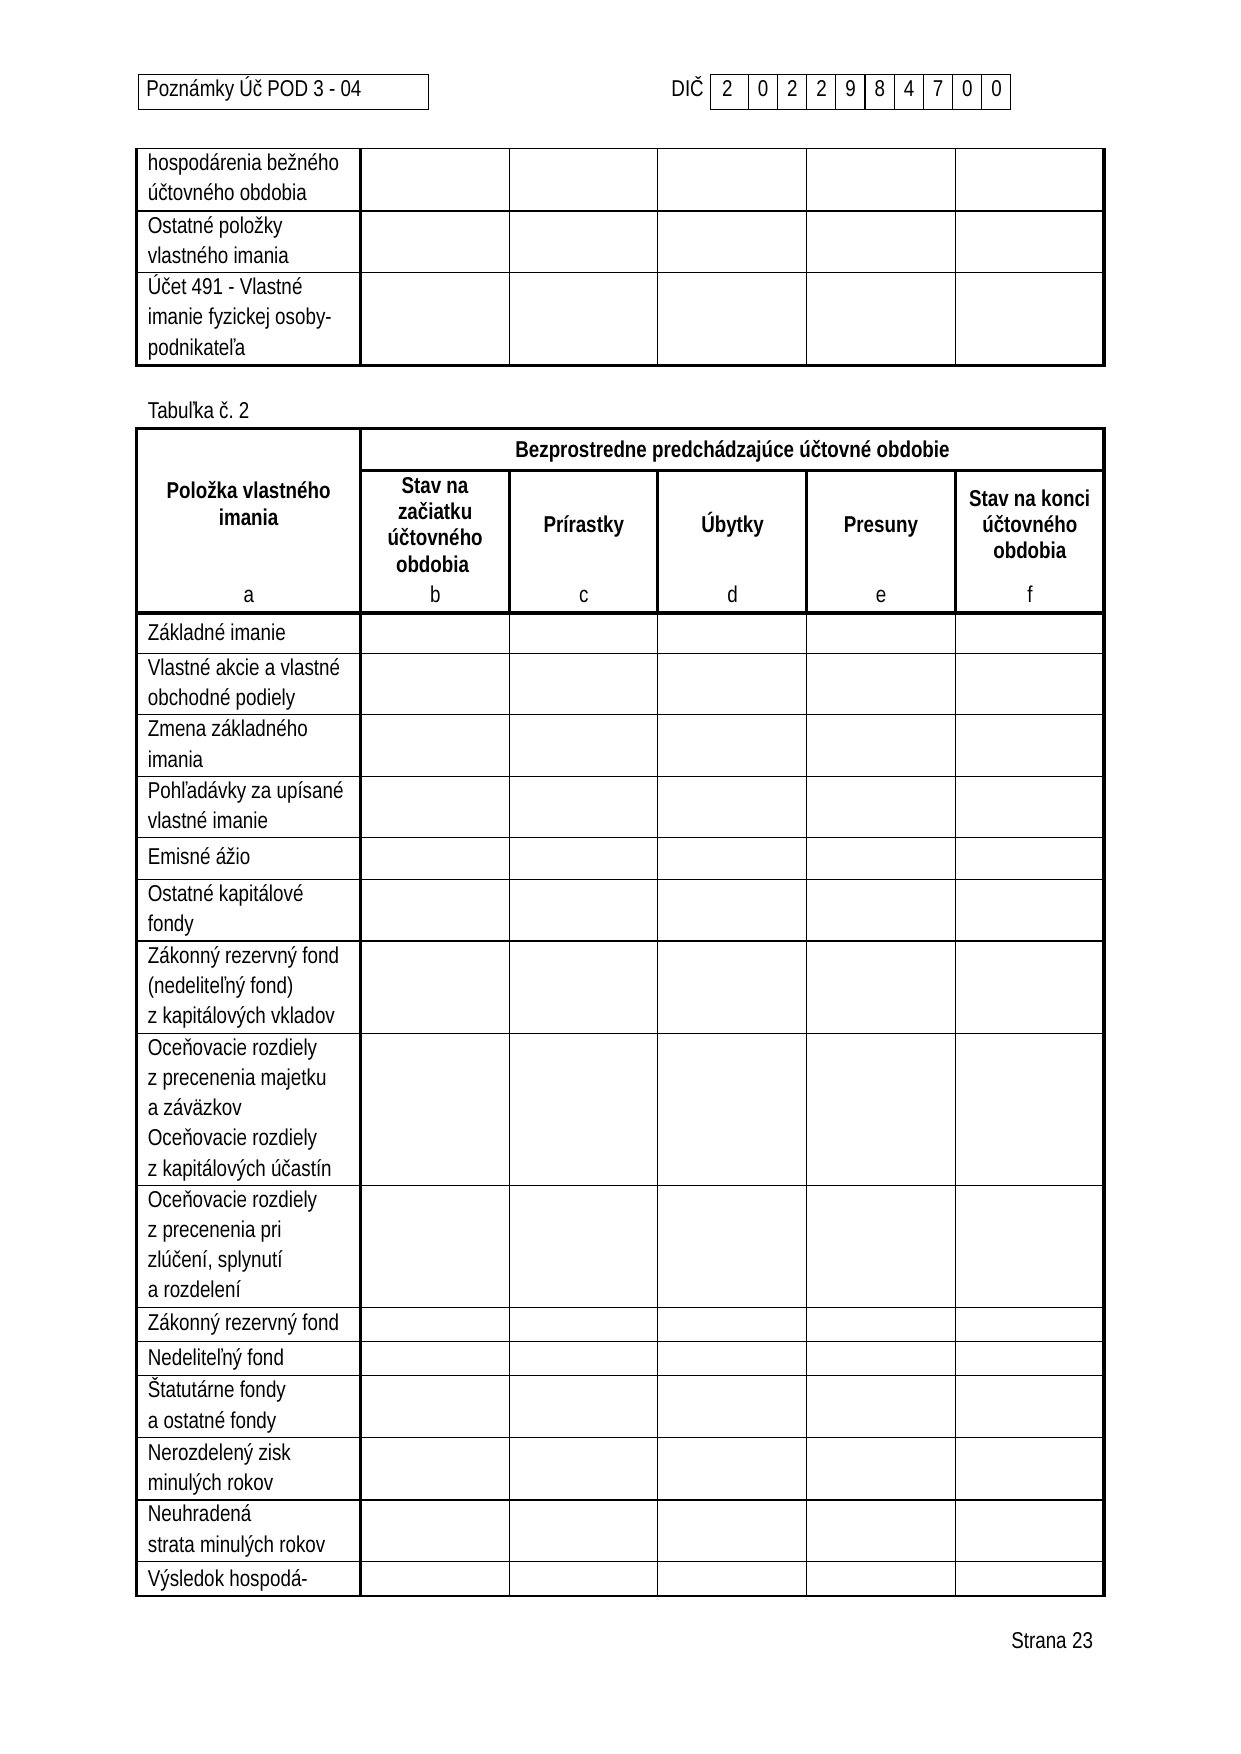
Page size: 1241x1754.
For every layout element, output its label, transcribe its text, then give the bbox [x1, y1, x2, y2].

table_cell [956, 1438, 1102, 1499]
table_cell [956, 1562, 1102, 1595]
table_cell [362, 1308, 509, 1341]
table_cell [807, 777, 955, 837]
table_cell f [957, 577, 1102, 611]
table_cell Nerozdelený zisk minulých rokov [138, 1438, 359, 1499]
table_cell [956, 838, 1102, 878]
table_cell [956, 212, 1102, 272]
table_cell [510, 212, 657, 272]
text Tabuľka č. 2 [148, 397, 1093, 423]
table_cell [807, 1186, 955, 1307]
table_cell [807, 212, 955, 272]
table_cell [362, 1034, 509, 1124]
table_cell [510, 654, 657, 714]
table_cell [510, 777, 657, 837]
table_cell [510, 1342, 657, 1375]
table_cell [510, 942, 657, 1033]
table_cell [658, 615, 806, 653]
table_cell [510, 615, 657, 653]
table_header Bezprostredne predchádzajúce účtovné obdobie [362, 430, 1102, 468]
table_cell [362, 1562, 509, 1595]
table_cell [362, 942, 509, 1033]
table_cell [807, 1562, 955, 1595]
table_cell [956, 1376, 1102, 1437]
table_cell [658, 1438, 806, 1499]
table_cell [658, 149, 806, 209]
table_cell b [362, 577, 508, 611]
table_cell [807, 838, 955, 878]
table_cell Zákonný rezervný fond [138, 1308, 359, 1341]
table_cell [658, 715, 806, 776]
table_header Položka vlastného imania [138, 430, 359, 577]
table_cell [362, 615, 509, 653]
table_cell [510, 838, 657, 878]
table_cell [658, 654, 806, 714]
table_cell Nedeliteľný fond [138, 1342, 359, 1375]
table_cell [362, 777, 509, 837]
table_cell [658, 1034, 806, 1124]
table_cell [658, 1124, 806, 1185]
table_cell Emisné ážio [138, 838, 359, 878]
table_cell [807, 1438, 955, 1499]
table_cell [807, 149, 955, 209]
table_cell [807, 1124, 955, 1185]
table_cell [956, 1342, 1102, 1375]
table_cell e [808, 577, 954, 611]
table_cell [362, 715, 509, 776]
table_cell [362, 1186, 509, 1307]
table_cell [956, 273, 1102, 364]
table_cell [956, 715, 1102, 776]
table_cell [956, 654, 1102, 714]
table_cell [362, 1501, 509, 1561]
table_cell Ostatné kapitálové fondy [138, 880, 359, 940]
table_cell [956, 1308, 1102, 1341]
table_cell [956, 777, 1102, 837]
table_cell Účet 491 - Vlastné imanie fyzickej osoby- podnikateľa [138, 273, 359, 364]
table_cell Úbytky [659, 472, 805, 577]
table_cell [956, 615, 1102, 653]
table_cell Prírastky [511, 472, 656, 577]
table_cell [956, 1186, 1102, 1307]
table_cell [362, 654, 509, 714]
table_cell [362, 212, 509, 272]
table_cell [510, 1501, 657, 1561]
table_cell c [511, 577, 656, 611]
table_cell [362, 1376, 509, 1437]
table_cell [510, 880, 657, 940]
table_cell [510, 273, 657, 364]
table_cell [362, 273, 509, 364]
table_cell [658, 1186, 806, 1307]
table_cell Oceňovacie rozdiely z precenenia majetku a záväzkov [138, 1034, 359, 1124]
table_cell [658, 1342, 806, 1375]
table_cell [510, 1562, 657, 1595]
table_cell Zmena základného imania [138, 715, 359, 776]
table_cell [956, 1034, 1102, 1124]
table_cell [956, 942, 1102, 1033]
table_cell [658, 1501, 806, 1561]
table_cell [362, 1124, 509, 1185]
table_cell [807, 1342, 955, 1375]
table_cell [658, 777, 806, 837]
table_cell Pohľadávky za upísané vlastné imanie [138, 777, 359, 837]
table_cell [807, 1376, 955, 1437]
table_cell Oceňovacie rozdiely z precenenia pri zlúčení, splynutí a rozdelení [138, 1186, 359, 1307]
table_cell Oceňovacie rozdiely z kapitálových účastín [138, 1124, 359, 1185]
table_cell [362, 838, 509, 878]
table_cell [658, 1376, 806, 1437]
table_cell [956, 880, 1102, 940]
table_cell [807, 1308, 955, 1341]
table_cell Zákonný rezervný fond (nedeliteľný fond) z kapitálových vkladov [138, 942, 359, 1033]
table_cell [510, 1186, 657, 1307]
table_cell [807, 1501, 955, 1561]
table_cell [658, 273, 806, 364]
table_cell [658, 880, 806, 940]
table_cell Štatutárne fondy a ostatné fondy [138, 1376, 359, 1437]
table_cell a [138, 577, 359, 611]
table_cell Výsledok hospodá- [138, 1562, 359, 1595]
table_cell Neuhradená strata minulých rokov [138, 1501, 359, 1561]
table_cell Základné imanie [138, 615, 359, 653]
table_cell [658, 1562, 806, 1595]
table_cell [362, 1438, 509, 1499]
table_cell Stav na konci účtovného obdobia [957, 472, 1102, 577]
table_cell [807, 880, 955, 940]
table_cell [807, 273, 955, 364]
table_cell [362, 1342, 509, 1375]
table_cell [658, 942, 806, 1033]
table_cell d [659, 577, 805, 611]
table_cell [956, 1124, 1102, 1185]
table_cell [807, 942, 955, 1033]
table_cell hospodárenia bežného účtovného obdobia [138, 149, 359, 209]
table_cell Presuny [808, 472, 954, 577]
table_cell [510, 1034, 657, 1124]
table_cell [510, 1308, 657, 1341]
table_cell [956, 149, 1102, 209]
table_cell [956, 1501, 1102, 1561]
table_cell [807, 654, 955, 714]
table_cell [807, 615, 955, 653]
table_cell [807, 715, 955, 776]
table_cell Stav na začiatku účtovného obdobia [362, 472, 508, 577]
table_cell [362, 149, 509, 209]
table_cell [658, 212, 806, 272]
table_cell [510, 715, 657, 776]
table_cell [807, 1034, 955, 1124]
table_cell Ostatné položky vlastného imania [138, 212, 359, 272]
table_cell [658, 838, 806, 878]
table_cell [510, 149, 657, 209]
table_cell [362, 880, 509, 940]
table_cell [658, 1308, 806, 1341]
table_cell [510, 1376, 657, 1437]
table_cell [510, 1124, 657, 1185]
table_cell Vlastné akcie a vlastné obchodné podiely [138, 654, 359, 714]
table_cell [510, 1438, 657, 1499]
